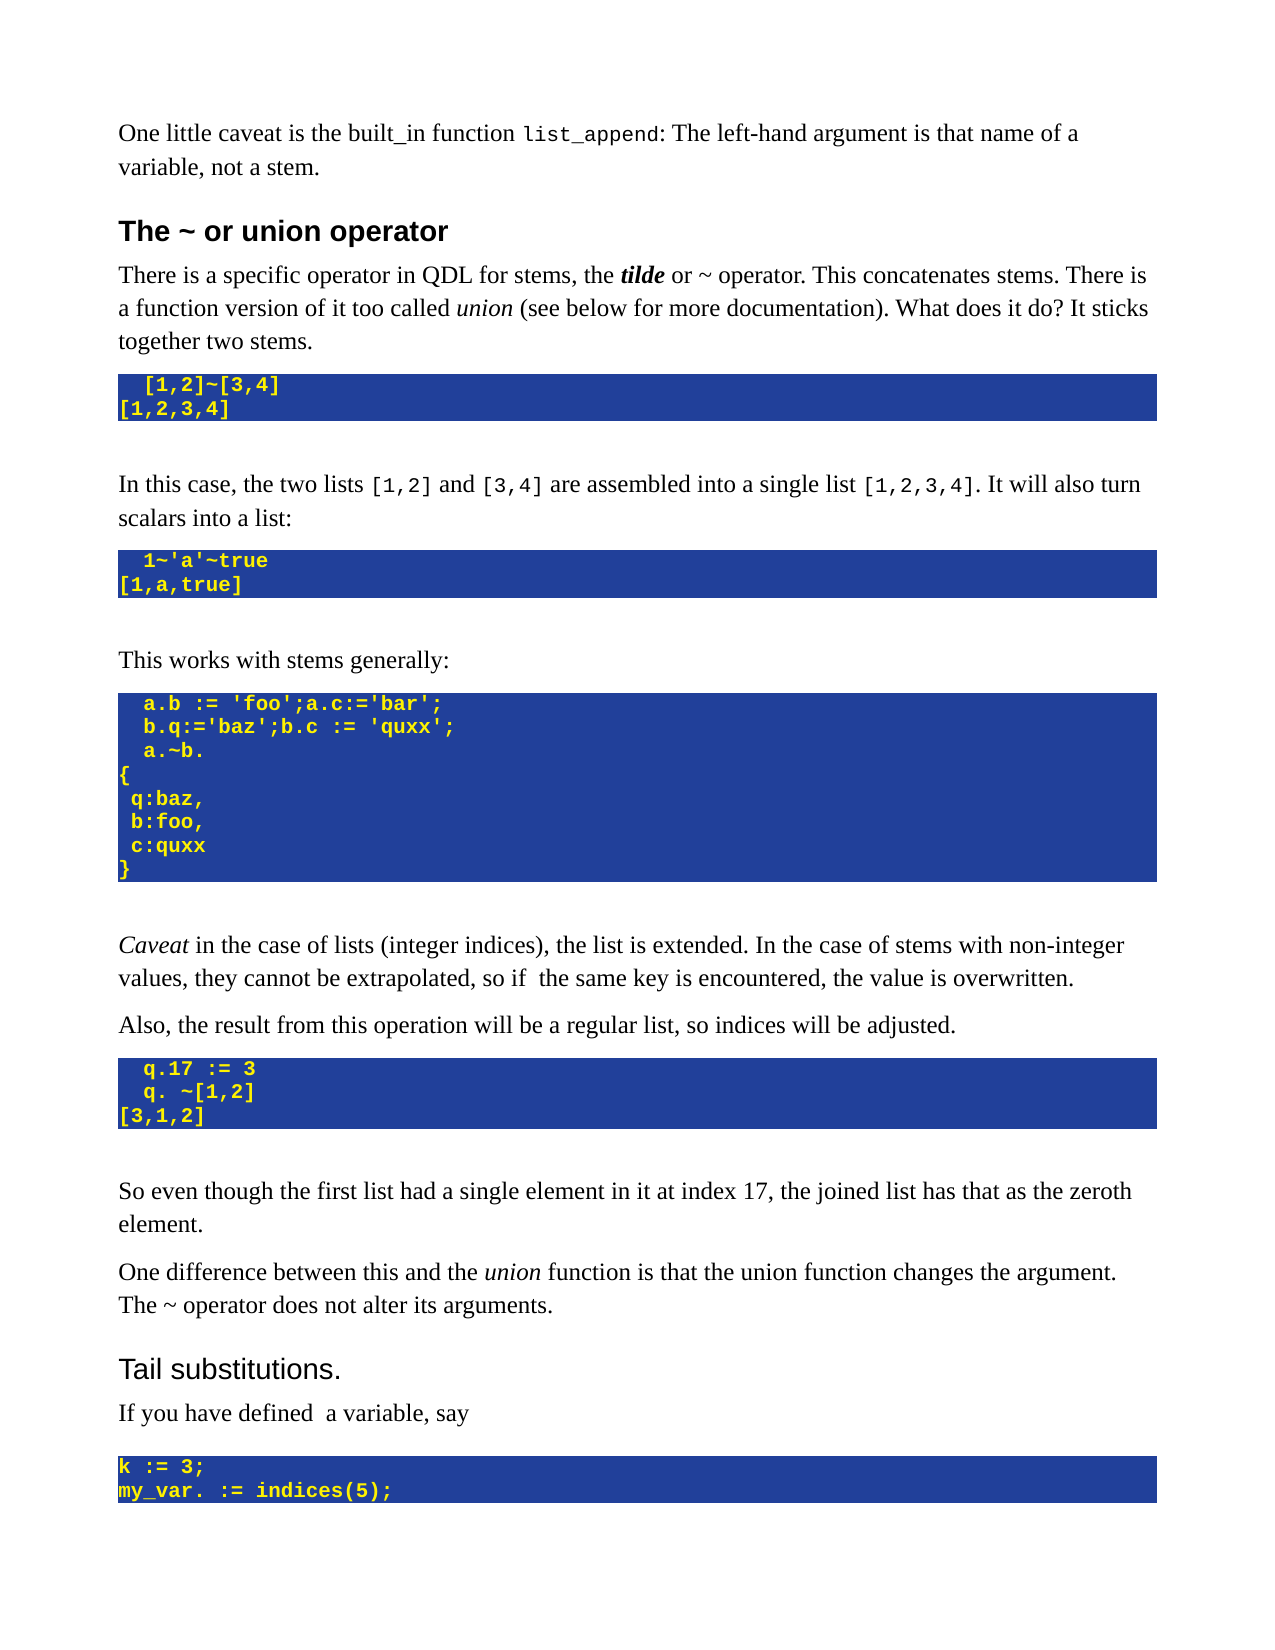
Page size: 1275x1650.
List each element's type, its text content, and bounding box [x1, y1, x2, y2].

text So even though the first list had a single element in it at index 17, the joined list has that as the zeroth element. [118, 1176, 1157, 1238]
text a.b := 'foo';a.c:='bar'; [118, 693, 1157, 717]
text There is a specific operator in QDL for stems, the tilde or ~ operator. This concatenates stems. There is a function version of it too called union (see below for more documentation). What does it do? It sticks together two stems. [118, 260, 1157, 355]
text One difference between this and the union function is that the union function changes the argument. The ~ operator does not alter its arguments. [118, 1257, 1157, 1319]
text q. ~[1,2] [118, 1082, 1157, 1105]
text c:quxx [118, 835, 1157, 858]
text 1~'a'~true [118, 550, 1157, 574]
subtitle The ~ or union operator [118, 214, 1157, 248]
text k := 3; [118, 1456, 1157, 1480]
text b:foo, [118, 811, 1157, 835]
text This works with stems generally: [118, 645, 1157, 674]
text } [118, 858, 1157, 882]
text my_var. := indices(5); [118, 1480, 1157, 1503]
text Caveat in the case of lists (integer indices), the list is extended. In the case of stems with non-integer values, they cannot be extrapolated, so if the same key is encountered, the value is overwritten. [118, 930, 1157, 991]
text [1,a,true] [118, 574, 1157, 598]
text One little caveat is the built_in function list_append: The left-hand argument is that name of a variable, not a stem. [118, 118, 1157, 181]
text [3,1,2] [118, 1105, 1157, 1129]
text b.q:='baz';b.c := 'quxx'; [118, 717, 1157, 740]
text [1,2,3,4] [118, 398, 1157, 421]
text If you have defined a variable, say [118, 1398, 1157, 1427]
text [1,2]~[3,4] [118, 374, 1157, 398]
subtitle Tail substitutions. [118, 1352, 1157, 1386]
text Also, the result from this operation will be a regular list, so indices will be adjusted. [118, 1010, 1157, 1039]
text In this case, the two lists [1,2] and [3,4] are assembled into a single list [1,2,3,4]. It will also turn scalars into a list: [118, 469, 1157, 532]
text q:baz, [118, 787, 1157, 811]
text q.17 := 3 [118, 1058, 1157, 1082]
text a.~b. [118, 740, 1157, 764]
text { [118, 764, 1157, 787]
